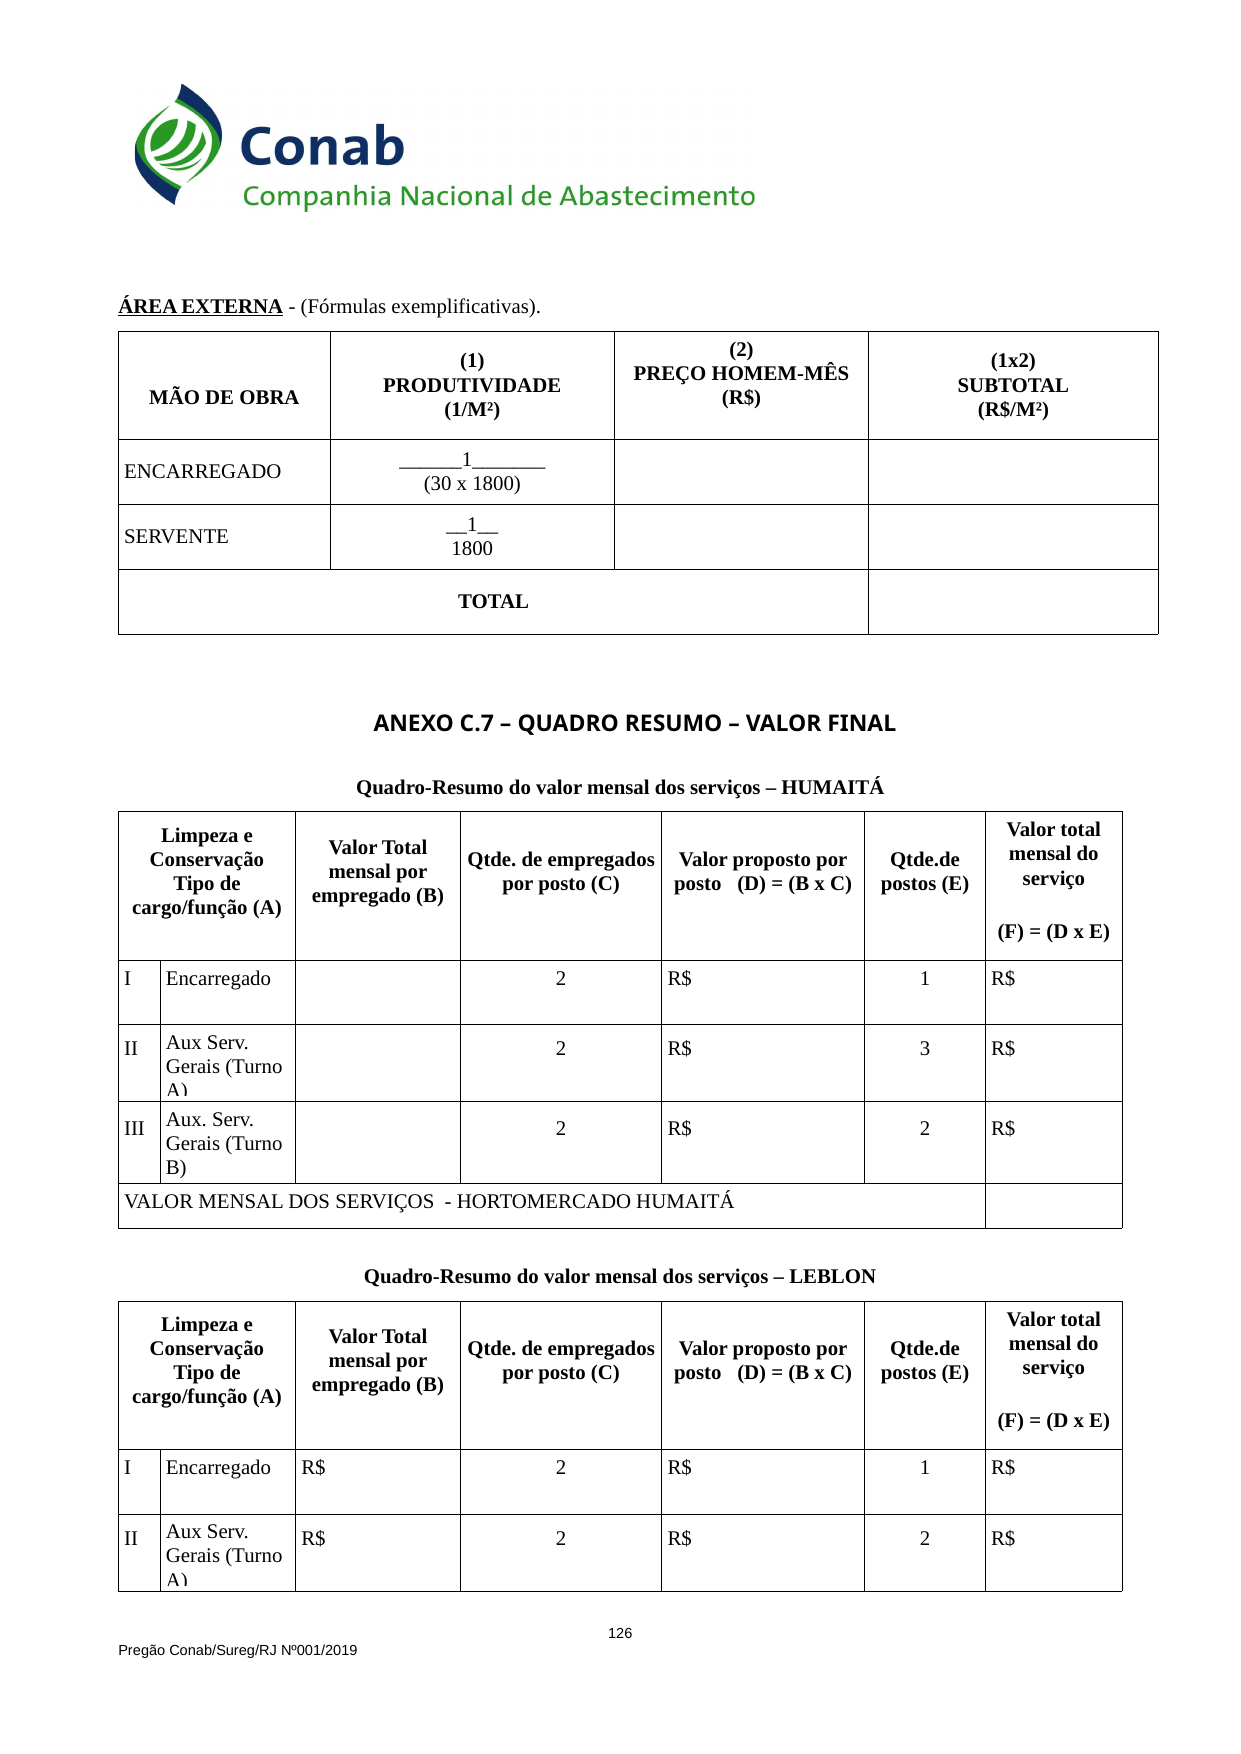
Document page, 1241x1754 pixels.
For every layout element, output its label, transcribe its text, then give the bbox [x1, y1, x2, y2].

table_cell 2 [461, 1515, 661, 1591]
table_cell [296, 961, 460, 1024]
table_cell [986, 1184, 1122, 1228]
table_cell 2 [461, 1025, 661, 1101]
table_cell TOTAL [119, 570, 868, 634]
table_cell R$ [296, 1450, 460, 1513]
table_header Qtde.de postos (E) [865, 812, 985, 960]
table_cell [869, 505, 1158, 569]
table_cell [615, 505, 868, 569]
table_cell R$ [662, 1102, 864, 1183]
table_header (1) PRODUTIVIDADE (1/M²) [331, 332, 614, 438]
text ANEXO C.7 – QUADRO RESUMO – VALOR FINAL [118, 707, 1151, 738]
table_cell R$ [986, 961, 1122, 1024]
table_cell __1__ 1800 [331, 505, 614, 569]
table_cell [296, 1102, 460, 1183]
table_header Valor total mensal do serviço (F) = (D x E) [986, 1302, 1122, 1449]
table_cell Encarregado [161, 961, 295, 1024]
table_cell 2 [865, 1102, 985, 1183]
table_cell II [119, 1025, 160, 1101]
table_cell ______1_______ (30 x 1800) [331, 440, 614, 503]
table_cell Aux Serv. Gerais (Turno A) [161, 1515, 295, 1591]
table_cell VALOR MENSAL DOS SERVIÇOS - HORTOMERCADO HUMAITÁ [119, 1184, 985, 1228]
table_cell 2 [865, 1515, 985, 1591]
table_header Limpeza e Conservação Tipo de cargo/função (A) [119, 1302, 295, 1449]
table_cell R$ [662, 1450, 864, 1513]
table_cell SERVENTE [119, 505, 330, 569]
table_cell R$ [296, 1515, 460, 1591]
table_cell R$ [662, 1025, 864, 1101]
table_header MÃO DE OBRA [119, 332, 330, 438]
table_cell II [119, 1515, 160, 1591]
table_header Valor proposto por posto (D) = (B x C) [662, 1302, 864, 1449]
table_cell R$ [662, 1515, 864, 1591]
table_cell ENCARREGADO [119, 440, 330, 503]
table_header (1x2) SUBTOTAL (R$/M²) [869, 332, 1158, 438]
table_header Valor proposto por posto (D) = (B x C) [662, 812, 864, 960]
table_cell 2 [461, 1450, 661, 1513]
table_cell 2 [461, 961, 661, 1024]
table_cell Aux Serv. Gerais (Turno A) [161, 1025, 295, 1101]
table_cell R$ [986, 1025, 1122, 1101]
table_cell R$ [986, 1102, 1122, 1183]
table_cell 1 [865, 1450, 985, 1513]
table_cell 2 [461, 1102, 661, 1183]
table_cell R$ [986, 1450, 1122, 1513]
text Quadro-Resumo do valor mensal dos serviços – LEBLON [118, 1264, 1122, 1288]
text ÁREA EXTERNA - (Fórmulas exemplificativas). [118, 294, 1122, 318]
table_header Valor Total mensal por empregado (B) [296, 1302, 460, 1449]
table_header Valor total mensal do serviço (F) = (D x E) [986, 812, 1122, 960]
table_cell R$ [986, 1515, 1122, 1591]
table_cell [869, 570, 1158, 634]
table_cell III [119, 1102, 160, 1183]
table_cell Encarregado [161, 1450, 295, 1513]
table_cell 1 [865, 961, 985, 1024]
table_cell I [119, 961, 160, 1024]
table_cell [296, 1025, 460, 1101]
table_cell R$ [662, 961, 864, 1024]
table_cell Aux. Serv. Gerais (Turno B) [161, 1102, 295, 1183]
table_header Qtde. de empregados por posto (C) [461, 812, 661, 960]
table_header Qtde.de postos (E) [865, 1302, 985, 1449]
table_header (2) PREÇO HOMEM-MÊS (R$) [615, 332, 868, 438]
table_header Qtde. de empregados por posto (C) [461, 1302, 661, 1449]
text Quadro-Resumo do valor mensal dos serviços – HUMAITÁ [118, 775, 1122, 799]
table_cell [869, 440, 1158, 503]
picture [134, 84, 755, 212]
table_cell [615, 440, 868, 503]
table_cell 3 [865, 1025, 985, 1101]
table_header Limpeza e Conservação Tipo de cargo/função (A) [119, 812, 295, 960]
table_cell I [119, 1450, 160, 1513]
table_header Valor Total mensal por empregado (B) [296, 812, 460, 960]
